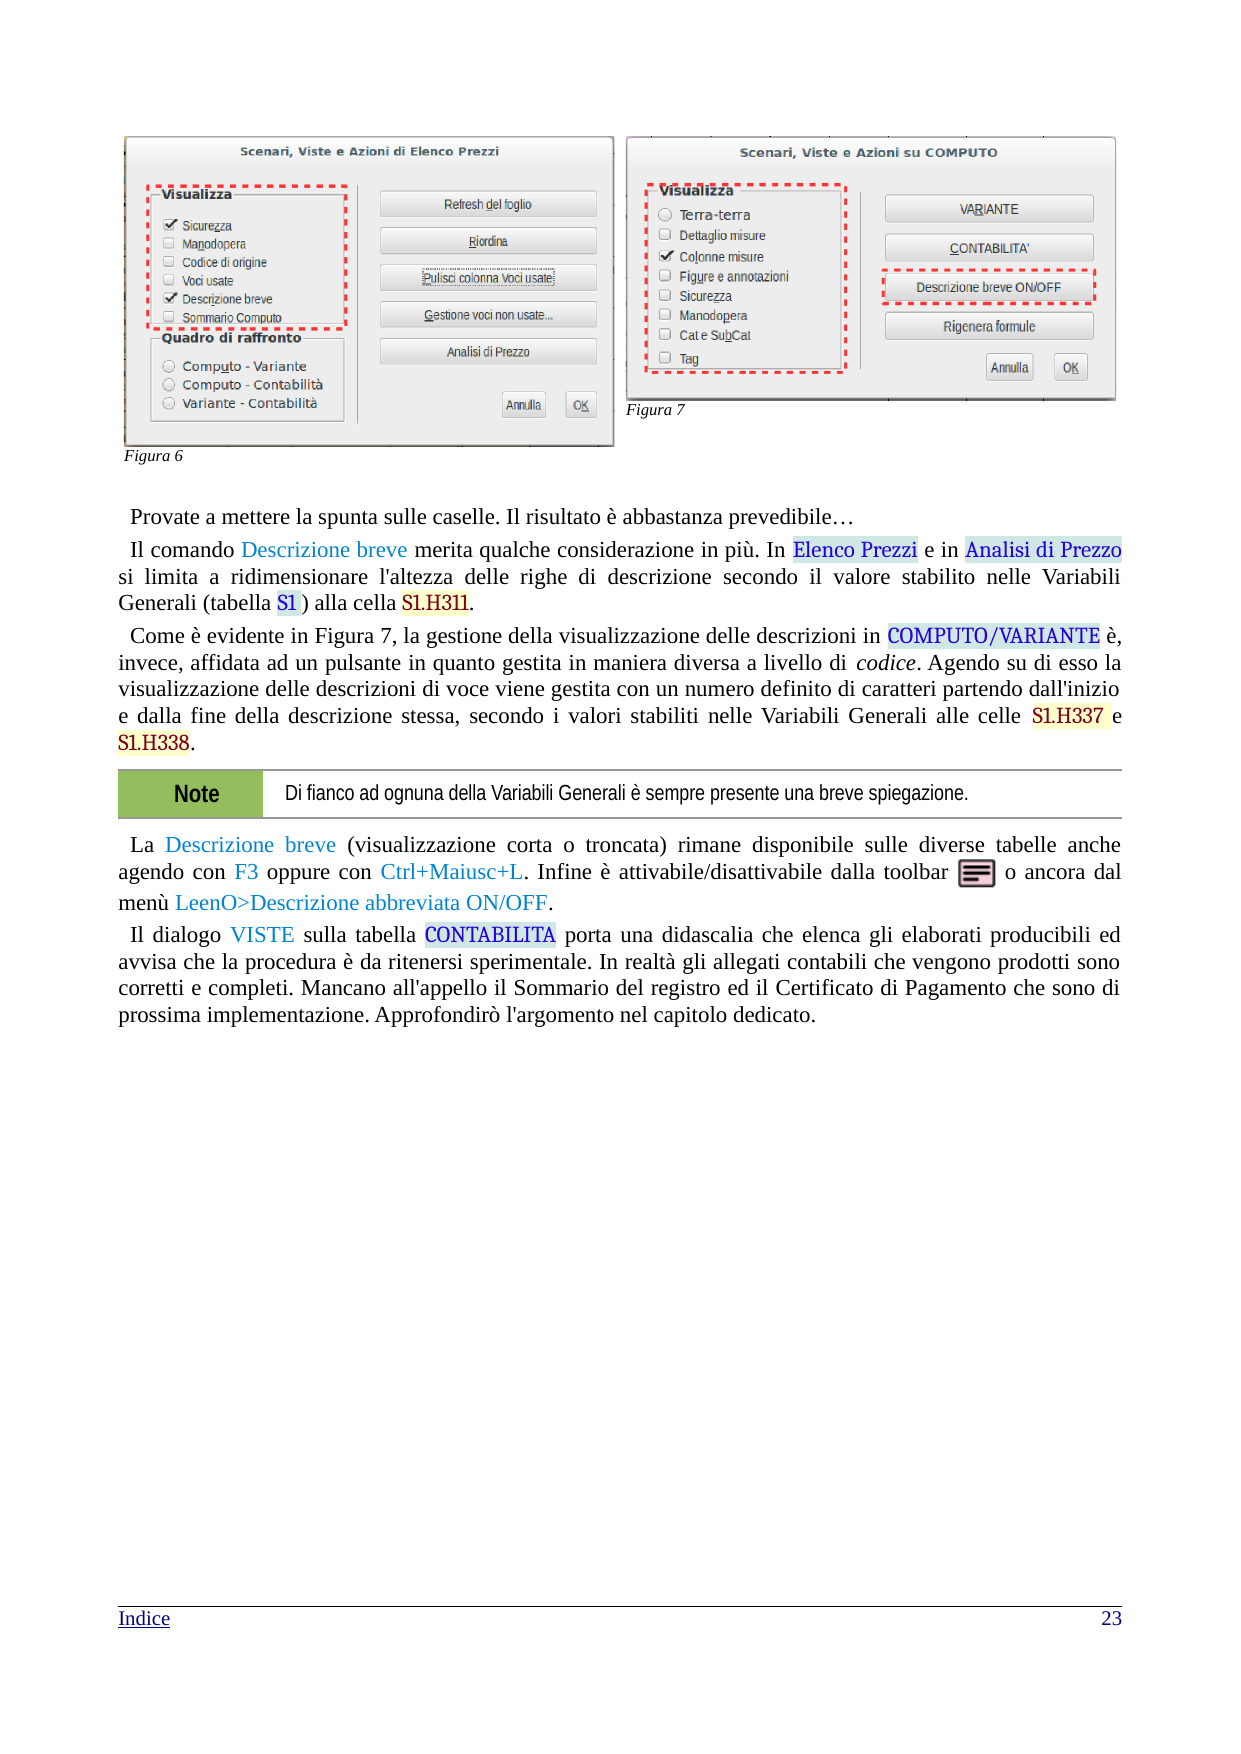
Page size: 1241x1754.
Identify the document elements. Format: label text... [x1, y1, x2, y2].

text Il dialogo VISTE sulla tabella CONTABILITA porta una didascalia che elenca gli elaborati producibili ed avvisa che la procedura è da ritenersi sperimentale. In realtà gli allegati contabili che vengono prodotti sono corretti e completi. Mancano all'appello il Sommario del registro ed il Certificato di Pagamento che sono di prossima implementazione. Approfondirò l'argomento nel capitolo dedicato. [118, 921, 1122, 1027]
table_header Di fianco ad ognuna della Variabili Generali è sempre presente una breve spiegazione. [264, 771, 1122, 817]
table_header Note [118, 771, 263, 817]
text Il comando Descrizione breve merita qualche considerazione in più. In Elenco Prezzi e in Analisi di Prezzo si limita a ridimensionare l'altezza delle righe di descrizione secondo il valore stabilito nelle Variabili Generali (tabella S1 ) alla cella S1.H311. [118, 536, 1122, 616]
picture [123, 136, 615, 447]
picture [957, 859, 997, 889]
table_header [118, 118, 620, 471]
picture [625, 136, 1117, 401]
table_header [620, 118, 1122, 471]
text Provate a mettere la spunta sulle caselle. Il risultato è abbastanza prevedibile… [118, 503, 1122, 530]
text Come è evidente in Figura 7, la gestione della visualizzazione delle descrizioni in COMPUTO/VARIANTE è, invece, affidata ad un pulsante in quanto gestita in maniera diversa a livello di codice. Agendo su di esso la visualizzazione delle descrizioni di voce viene gestita con un numero definito di caratteri partendo dall'inizio e dalla fine della descrizione stessa, secondo i valori stabiliti nelle Variabili Generali alle celle S1.H337 e S1.H338. [118, 622, 1122, 756]
text La Descrizione breve (visualizzazione corta o troncata) rimane disponibile sulle diverse tabelle anche agendo con F3 oppure con Ctrl+Maiusc+L. Infine è attivabile/disattivabile dalla toolbar o ancora dal menù LeenO>Descrizione abbreviata ON/OFF. [118, 831, 1122, 915]
